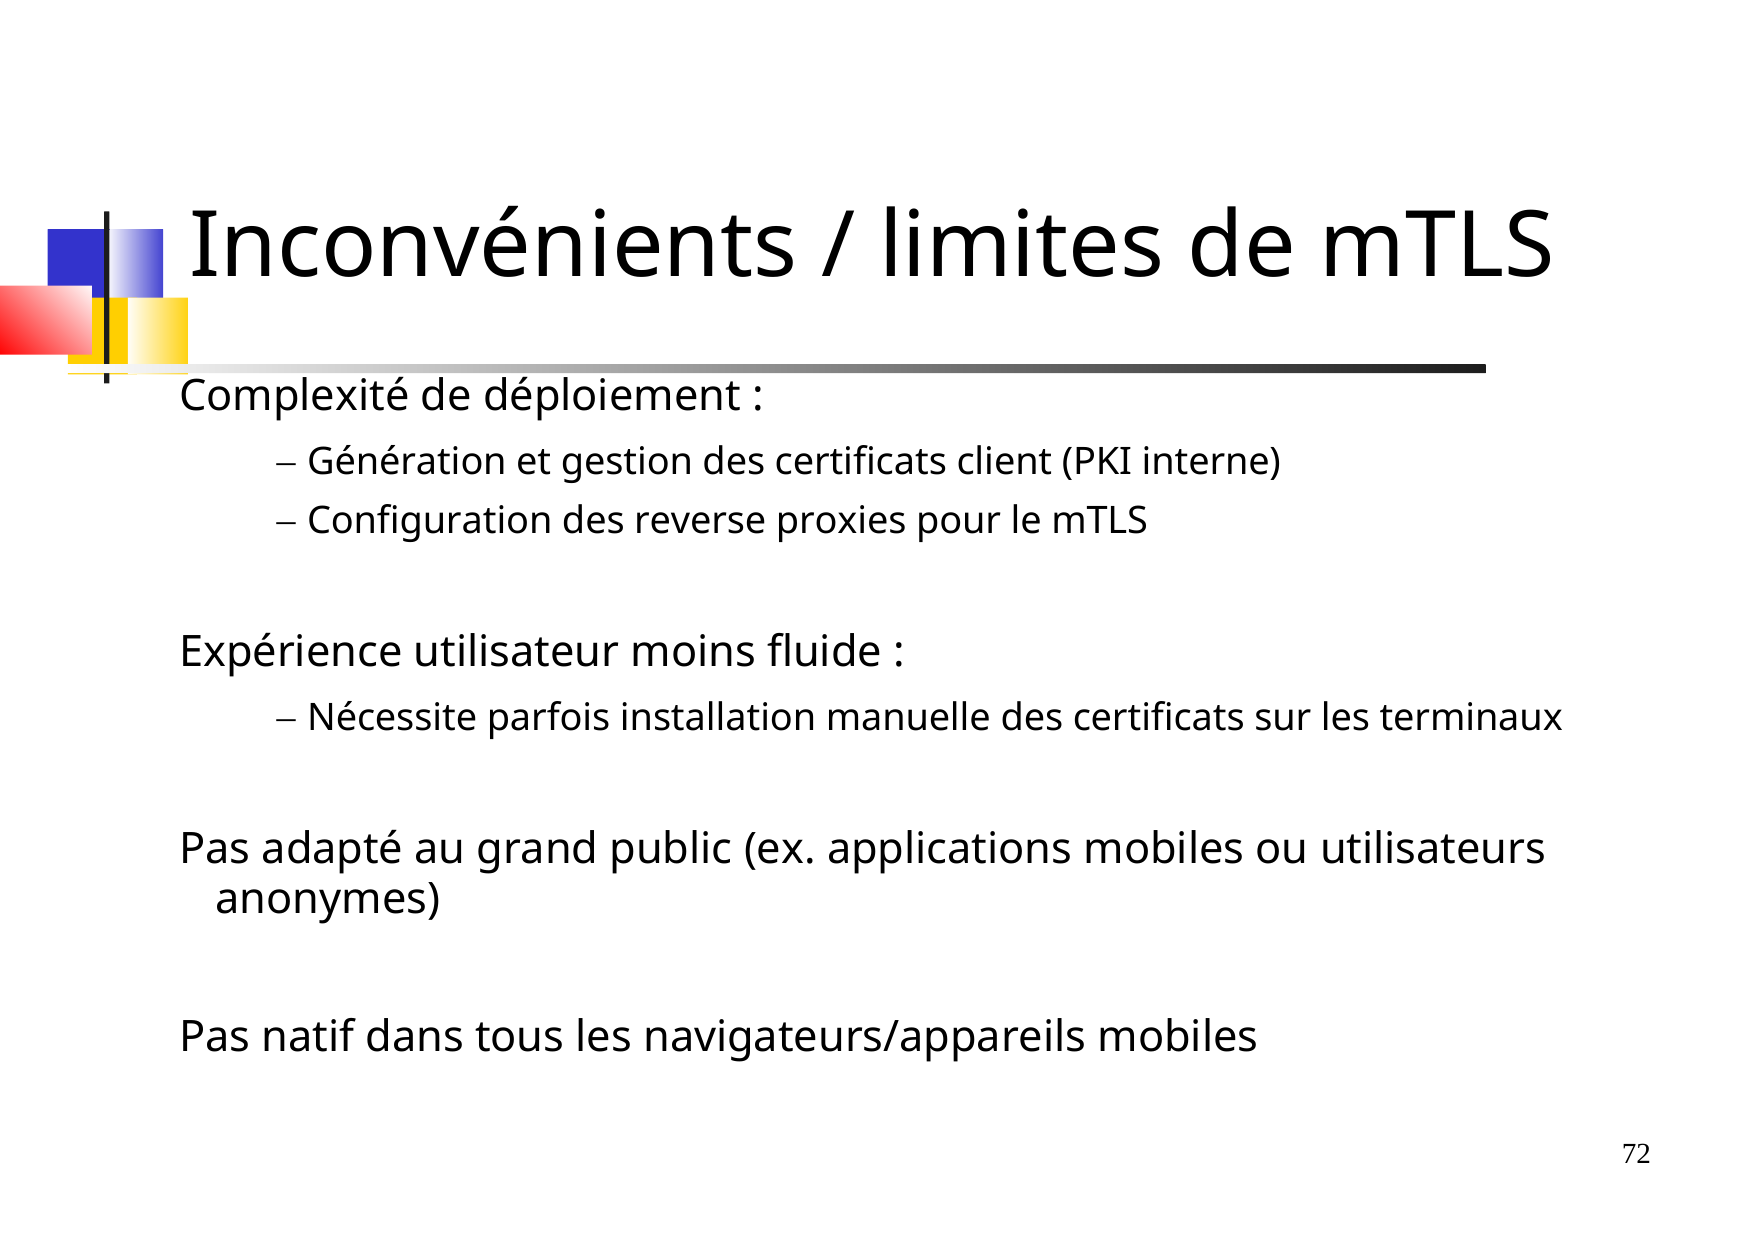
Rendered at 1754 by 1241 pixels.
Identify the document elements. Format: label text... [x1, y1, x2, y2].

list Complexité de déploiement : Génération et gestion des certificats client (PKI interne) Configuration des reverse proxies pour le mTLS Expérience utilisateur moins fluide : Nécessite parfois installation manuelle des certificats sur les terminaux Pas adapté au grand public (ex. applications mobiles ou utilisateurs anonymes) Pas natif dans tous les navigateurs/appareils mobiles [179, 371, 1567, 1091]
title Inconvénients / limites de mTLS [179, 139, 1567, 351]
